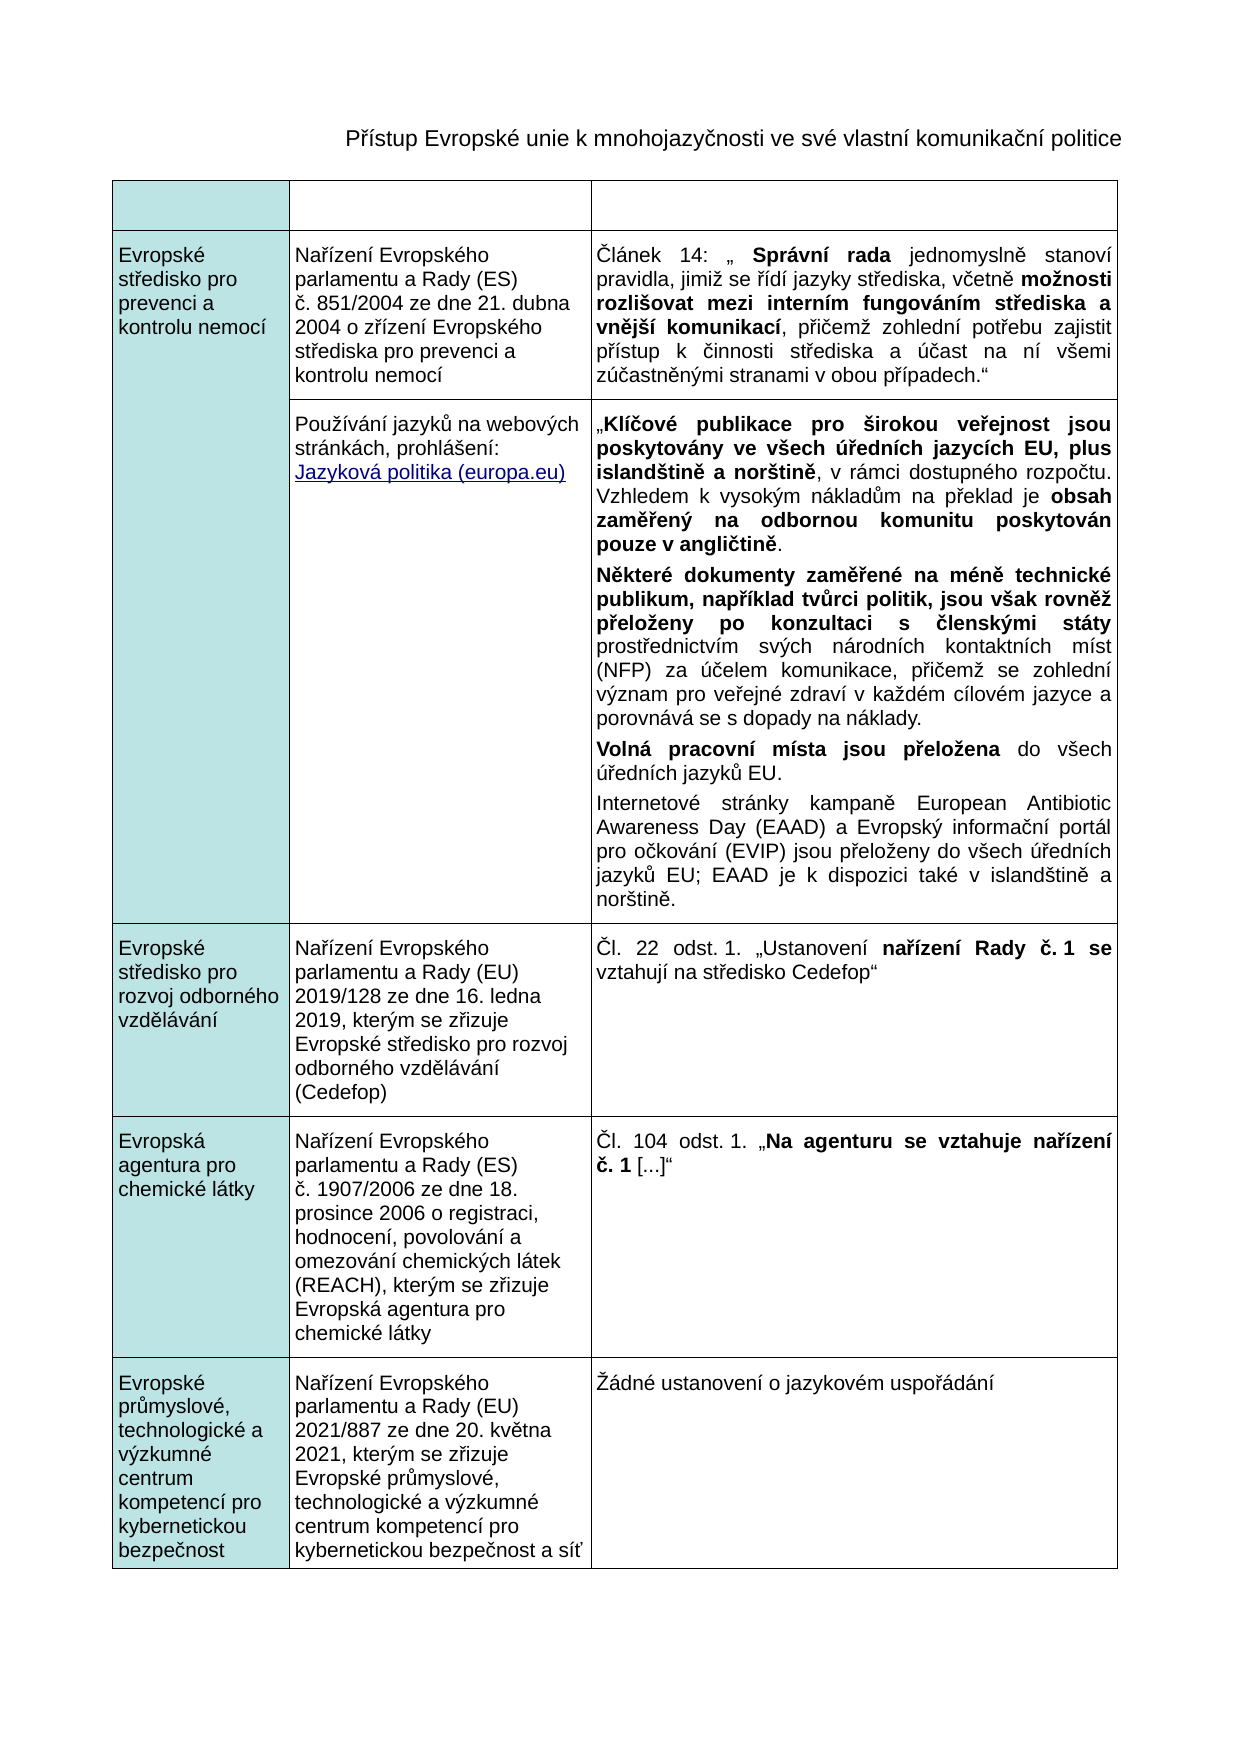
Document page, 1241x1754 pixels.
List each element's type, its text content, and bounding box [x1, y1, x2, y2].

table_cell [592, 181, 1117, 230]
table_cell Evropská agentura pro chemické látky [113, 1117, 289, 1357]
table_cell Článek 14: „ Správní rada jednomyslně stanoví pravidla, jimiž se řídí jazyky střediska, včetně možnosti rozlišovat mezi interním fungováním střediska a vnější komunikací, přičemž zohlední potřebu zajistit přístup k činnosti střediska a účast na ní všemi zúčastněnými stranami v obou případech.“ [592, 231, 1117, 399]
table_cell Čl. 104 odst. 1. „Na agenturu se vztahuje nařízení č. 1 [...]“ [592, 1117, 1117, 1357]
table_cell [113, 181, 289, 230]
table_cell Evropské středisko pro prevenci a kontrolu nemocí [113, 231, 289, 923]
table_cell Nařízení Evropského parlamentu a Rady (EU) 2019/128 ze dne 16. ledna 2019, kterým se zřizuje Evropské středisko pro rozvoj odborného vzdělávání (Cedefop) [290, 924, 591, 1116]
table_cell Používání jazyků na webových stránkách, prohlášení: Jazyková politika (europa.eu) [290, 400, 591, 923]
table_cell „Klíčové publikace pro širokou veřejnost jsou poskytovány ve všech úředních jazycích EU, plus islandštině a norštině, v rámci dostupného rozpočtu. Vzhledem k vysokým nákladům na překlad je obsah zaměřený na odbornou komunitu poskytován pouze v angličtině. Některé dokumenty zaměřené na méně technické publikum, například tvůrci politik, jsou však rovněž přeloženy po konzultaci s členskými státy prostřednictvím svých národních kontaktních míst (NFP) za účelem komunikace, přičemž se zohlední význam pro veřejné zdraví v každém cílovém jazyce a porovnává se s dopady na náklady. Volná pracovní místa jsou přeložena do všech úředních jazyků EU. Internetové stránky kampaně European Antibiotic Awareness Day (EAAD) a Evropský informační portál pro očkování (EVIP) jsou přeloženy do všech úředních jazyků EU; EAAD je k dispozici také v islandštině a norštině. [592, 400, 1117, 923]
table_cell Žádné ustanovení o jazykovém uspořádání [592, 1358, 1117, 1568]
table_cell [290, 181, 591, 230]
table_cell Evropské středisko pro rozvoj odborného vzdělávání [113, 924, 289, 1116]
table_cell Čl. 22 odst. 1. „Ustanovení nařízení Rady č. 1 se vztahují na středisko Cedefop“ [592, 924, 1117, 1116]
table_cell Evropské průmyslové, technologické a výzkumné centrum kompetencí pro kybernetickou bezpečnost [113, 1358, 289, 1568]
table_cell Nařízení Evropského parlamentu a Rady (ES) č. 1907/2006 ze dne 18. prosince 2006 o registraci, hodnocení, povolování a omezování chemických látek (REACH), kterým se zřizuje Evropská agentura pro chemické látky [290, 1117, 591, 1357]
table_cell Nařízení Evropského parlamentu a Rady (EU) 2021/887 ze dne 20. května 2021, kterým se zřizuje Evropské průmyslové, technologické a výzkumné centrum kompetencí pro kybernetickou bezpečnost a síť [290, 1358, 591, 1568]
table_cell Nařízení Evropského parlamentu a Rady (ES) č. 851/2004 ze dne 21. dubna 2004 o zřízení Evropského střediska pro prevenci a kontrolu nemocí [290, 231, 591, 399]
